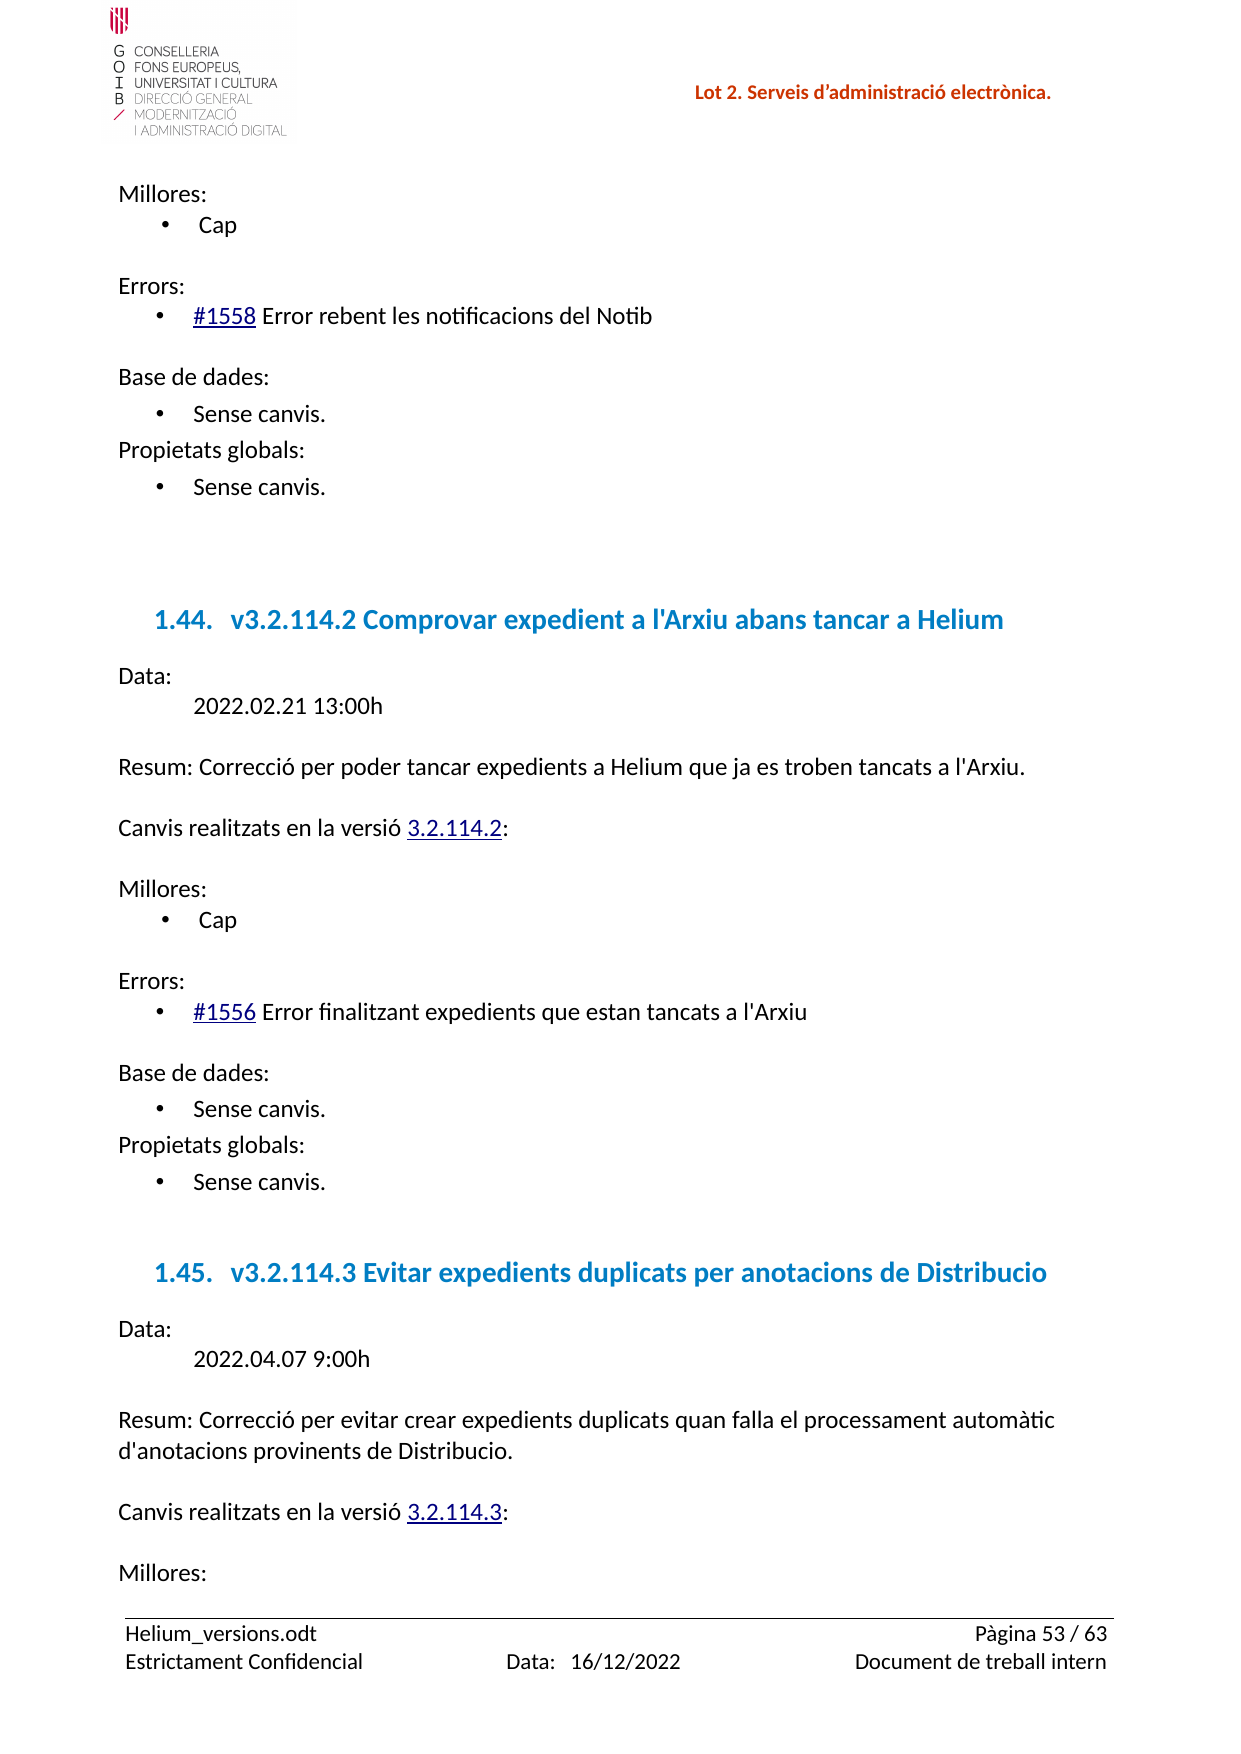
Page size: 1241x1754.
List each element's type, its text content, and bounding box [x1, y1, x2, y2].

text Resum: Correcció per evitar crear expedients duplicats quan falla el processament automàtic d'anotacions provinents de Distribucio. [118, 1404, 1122, 1466]
list Sense canvis. [156, 398, 1122, 428]
subtitle v3.2.114.3 Evitar expedients duplicats per anotacions de Distribucio [153, 1254, 1122, 1289]
text Base de dades: [118, 1057, 1122, 1087]
text Resum: Correcció per poder tancar expedients a Helium que ja es troben tancats a l'Arxiu. [118, 752, 1122, 782]
text Canvis realitzats en la versió 3.2.114.2: [118, 813, 1122, 843]
subtitle v3.2.114.2 Comprovar expedient a l'Arxiu abans tancar a Helium [153, 601, 1122, 636]
text Millores: [118, 874, 1122, 904]
text Propietats globals: [118, 1130, 1122, 1160]
text Base de dades: [118, 361, 1122, 392]
list Cap [161, 209, 1122, 239]
text 2022.04.07 9:00h [118, 1343, 1122, 1374]
picture [100, 0, 297, 144]
list #1556 Error finalitzant expedients que estan tancats a l'Arxiu [156, 996, 1122, 1026]
list Sense canvis. [156, 1093, 1122, 1124]
list #1558 Error rebent les notificacions del Notib [156, 300, 1122, 331]
text Millores: [118, 1557, 1122, 1588]
text Millores: [118, 178, 1122, 209]
text Propietats globals: [118, 434, 1122, 465]
text Data: [118, 660, 1122, 691]
text Data: [118, 1313, 1122, 1343]
text Canvis realitzats en la versió 3.2.114.3: [118, 1496, 1122, 1527]
text Errors: [118, 270, 1122, 300]
list Sense canvis. [156, 471, 1122, 501]
list Sense canvis. [156, 1166, 1122, 1197]
text Errors: [118, 965, 1122, 996]
text 2022.02.21 13:00h [118, 691, 1122, 721]
list Cap [161, 904, 1122, 935]
